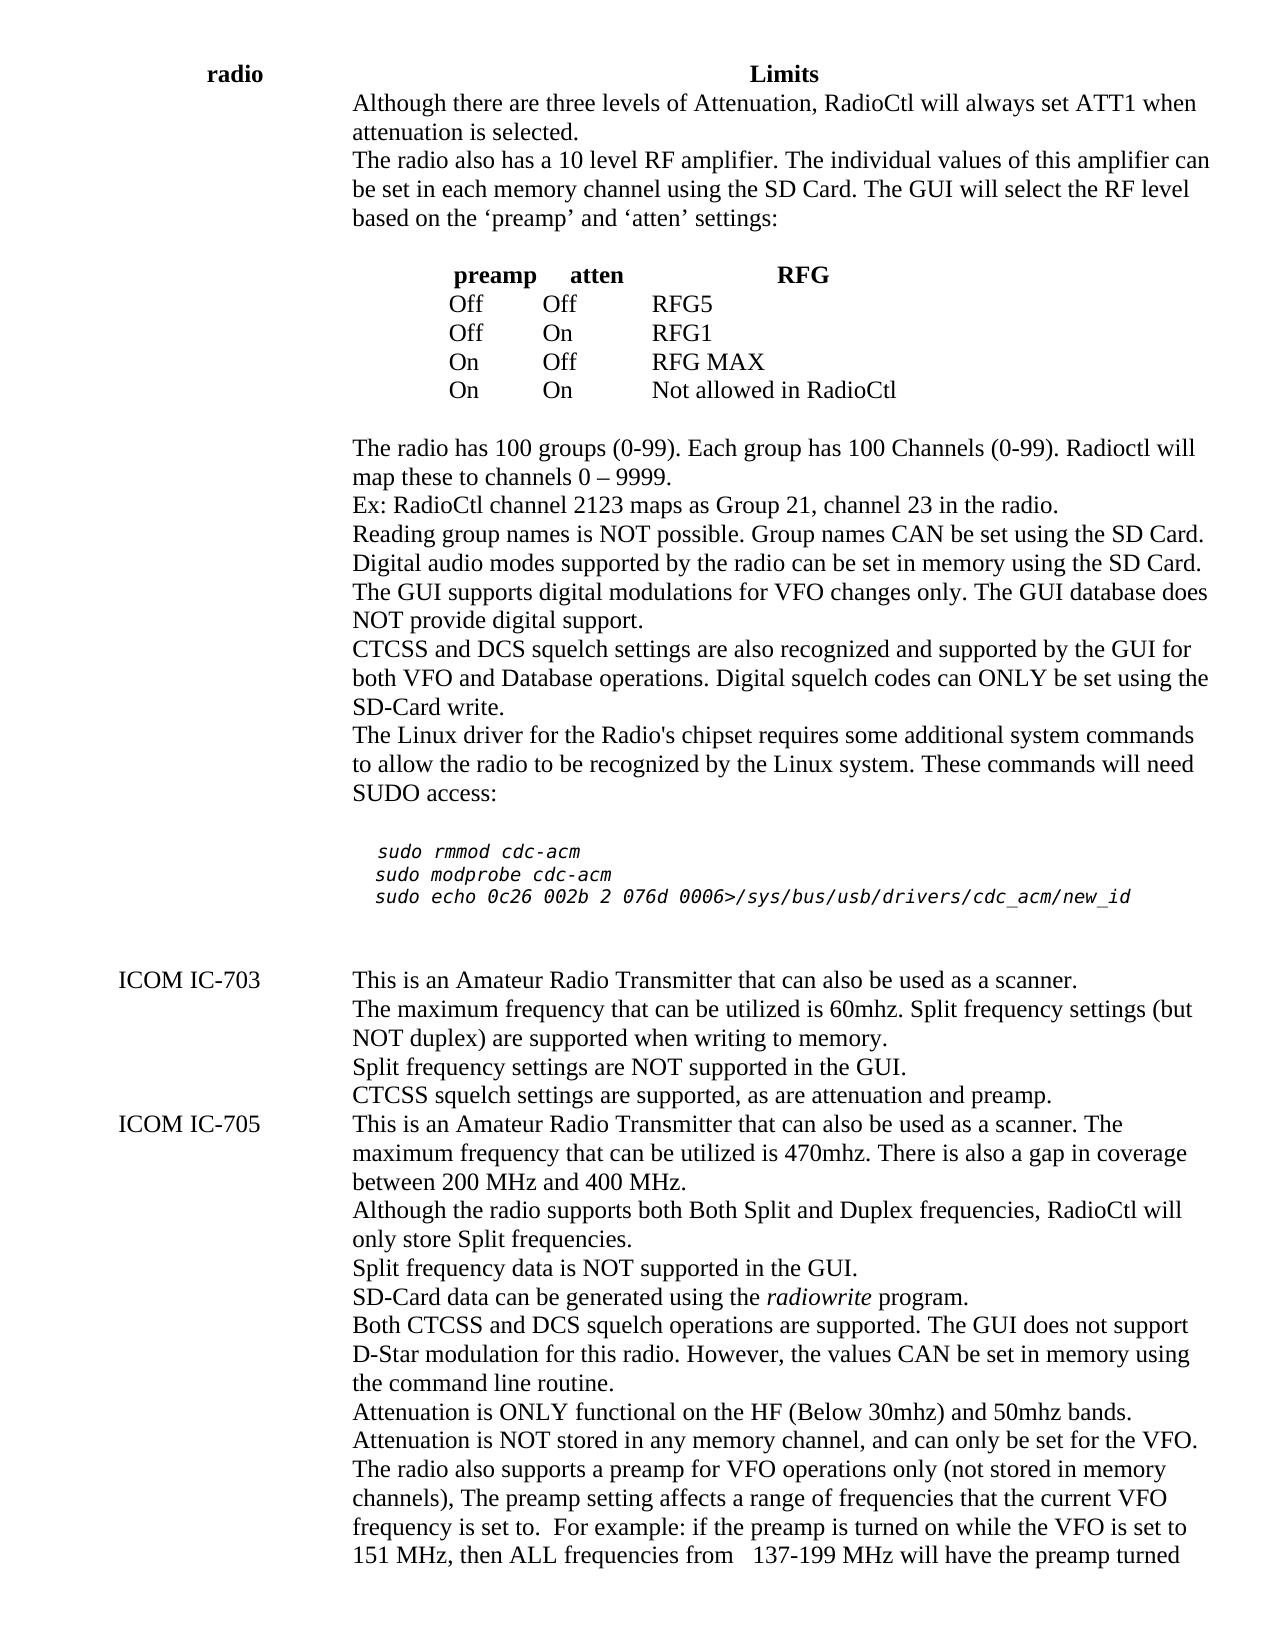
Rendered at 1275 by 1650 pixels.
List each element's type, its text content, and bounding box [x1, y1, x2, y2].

table_cell Off [542, 289, 652, 318]
table_header Limits [352, 59, 1217, 88]
table_cell RFG5 [652, 289, 955, 318]
table_cell RFG MAX [652, 347, 955, 375]
table_cell Off [542, 347, 652, 375]
table_header RFG [652, 260, 955, 289]
table_cell Off [449, 318, 542, 347]
table_cell ICOM IC-703 [118, 965, 352, 1109]
table_cell On [449, 375, 542, 404]
table_header atten [542, 260, 652, 289]
table_cell RFG1 [652, 318, 955, 347]
table_cell This is an Amateur Radio Transmitter that can also be used as a scanner. The maximum frequency that can be utilized is 470mhz. There is also a gap in coverage between 200 MHz and 400 MHz. Although the radio supports both Both Split and Duplex frequencies, RadioCtl will only store Split frequencies. Split frequency data is NOT supported in the GUI. SD-Card data can be generated using the radiowrite program. Both CTCSS and DCS squelch operations are supported. The GUI does not support D-Star modulation for this radio. However, the values CAN be set in memory using the command line routine. Attenuation is ONLY functional on the HF (Below 30mhz) and 50mhz bands. Attenuation is NOT stored in any memory channel, and can only be set for the VFO. The radio also supports a preamp for VFO operations only (not stored in memory channels), The preamp setting affects a range of frequencies that the current VFO frequency is set to. For example: if the preamp is turned on while the VFO is set to 151 MHz, then ALL frequencies from 137-199 MHz will have the preamp turned [352, 1109, 1217, 1569]
table_cell On [449, 347, 542, 375]
table_cell This is an Amateur Radio Transmitter that can also be used as a scanner. The maximum frequency that can be utilized is 60mhz. Split frequency settings (but NOT duplex) are supported when writing to memory. Split frequency settings are NOT supported in the GUI. CTCSS squelch settings are supported, as are attenuation and preamp. [352, 965, 1217, 1109]
table_cell On [542, 375, 652, 404]
table_cell Not allowed in RadioCtl [652, 375, 955, 404]
table_cell Although there are three levels of Attenuation, RadioCtl will always set ATT1 when attenuation is selected. The radio also has a 10 level RF amplifier. The individual values of this amplifier can be set in each memory channel using the SD Card. The GUI will select the RF level based on the ‘preamp’ and ‘atten’ settings: The radio has 100 groups (0-99). Each group has 100 Channels (0-99). Radioctl will map these to channels 0 – 9999. Ex: RadioCtl channel 2123 maps as Group 21, channel 23 in the radio. Reading group names is NOT possible. Group names CAN be set using the SD Card. Digital audio modes supported by the radio can be set in memory using the SD Card. The GUI supports digital modulations for VFO changes only. The GUI database does NOT provide digital support. CTCSS and DCS squelch settings are also recognized and supported by the GUI for both VFO and Database operations. Digital squelch codes can ONLY be set using the SD-Card write. The Linux driver for the Radio's chipset requires some additional system commands to allow the radio to be recognized by the Linux system. These commands will need SUDO access: sudo rmmod cdc-acm sudo modprobe cdc-acm sudo echo 0c26 002b 2 076d 0006>/sys/bus/usb/drivers/cdc_acm/new_id [352, 88, 1217, 965]
table_header radio [118, 59, 352, 88]
table_cell On [542, 318, 652, 347]
table_cell ICOM IC-705 [118, 1109, 352, 1569]
table_header preamp [449, 260, 542, 289]
table_cell [118, 88, 352, 965]
table_cell Off [449, 289, 542, 318]
